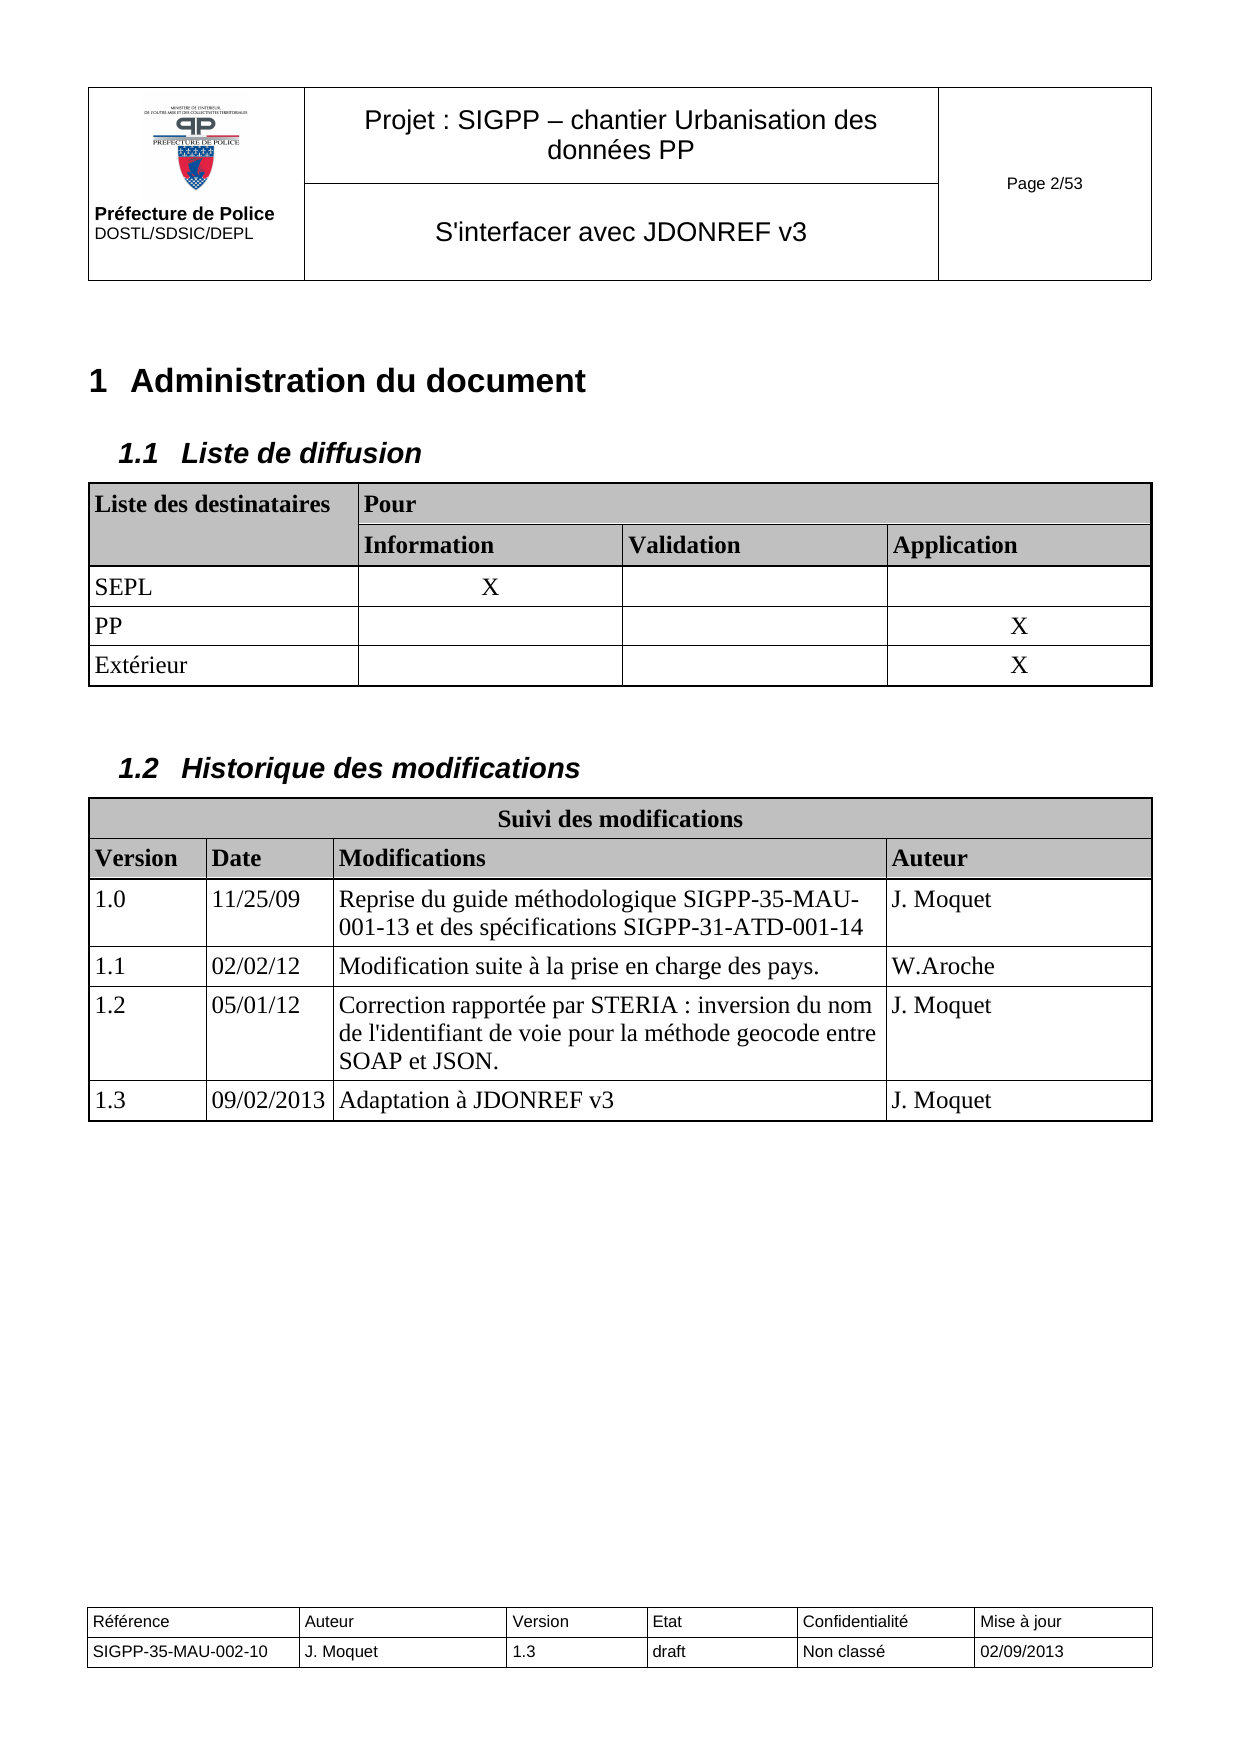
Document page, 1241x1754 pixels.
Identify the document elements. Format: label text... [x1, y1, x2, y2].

table_cell Information [359, 525, 622, 565]
table_cell J. Moquet [887, 880, 1151, 946]
table_cell 1.2 [90, 987, 206, 1080]
table_cell 02/09/2013 [207, 1081, 333, 1120]
subtitle Liste de diffusion [118, 437, 1152, 470]
table_cell Version [90, 839, 206, 877]
table_cell Adaptation à JDONREF v3 [334, 1081, 886, 1120]
table_cell Modification suite à la prise en charge des pays. [334, 947, 886, 986]
table_cell [359, 607, 622, 645]
table_cell [888, 567, 1150, 606]
table_cell Application [888, 525, 1150, 565]
table_cell 1.3 [90, 1081, 206, 1120]
table_cell X [888, 607, 1150, 645]
table_cell X [888, 646, 1150, 684]
table_cell Modifications [334, 839, 886, 877]
table_cell 01/05/12 [207, 987, 333, 1080]
table_header Liste des destinataires [90, 484, 358, 565]
table_header Suivi des modifications [90, 799, 1151, 838]
table_cell W.Aroche [887, 947, 1151, 986]
table_cell Extérieur [90, 646, 358, 684]
table_cell 1.0 [90, 880, 206, 946]
table_cell [623, 646, 887, 684]
subtitle Administration du document [88, 362, 1152, 400]
table_cell 1.1 [90, 947, 206, 986]
table_header Pour [359, 484, 1150, 523]
table_cell [623, 607, 887, 645]
table_cell [623, 567, 887, 606]
table_cell PP [90, 607, 358, 645]
table_cell Reprise du guide méthodologique SIGPP-35-MAU-001-13 et des spécifications SIGPP-31-ATD-001-14 [334, 880, 886, 946]
table_cell Date [207, 839, 333, 877]
table_cell 25/11/09 [207, 880, 333, 946]
table_cell J. Moquet [887, 1081, 1151, 1120]
subtitle Historique des modifications [118, 752, 1152, 784]
picture [141, 92, 252, 203]
table_cell J. Moquet [887, 987, 1151, 1080]
table_cell Auteur [887, 839, 1151, 877]
table_cell SEPL [90, 567, 358, 606]
table_cell X [359, 567, 622, 606]
table_cell Validation [623, 525, 887, 565]
table_cell Correction rapportée par STERIA : inversion du nom de l'identifiant de voie pour la méthode geocode entre SOAP et JSON. [334, 987, 886, 1080]
table_cell 02/02/12 [207, 947, 333, 986]
table_cell [359, 646, 622, 684]
